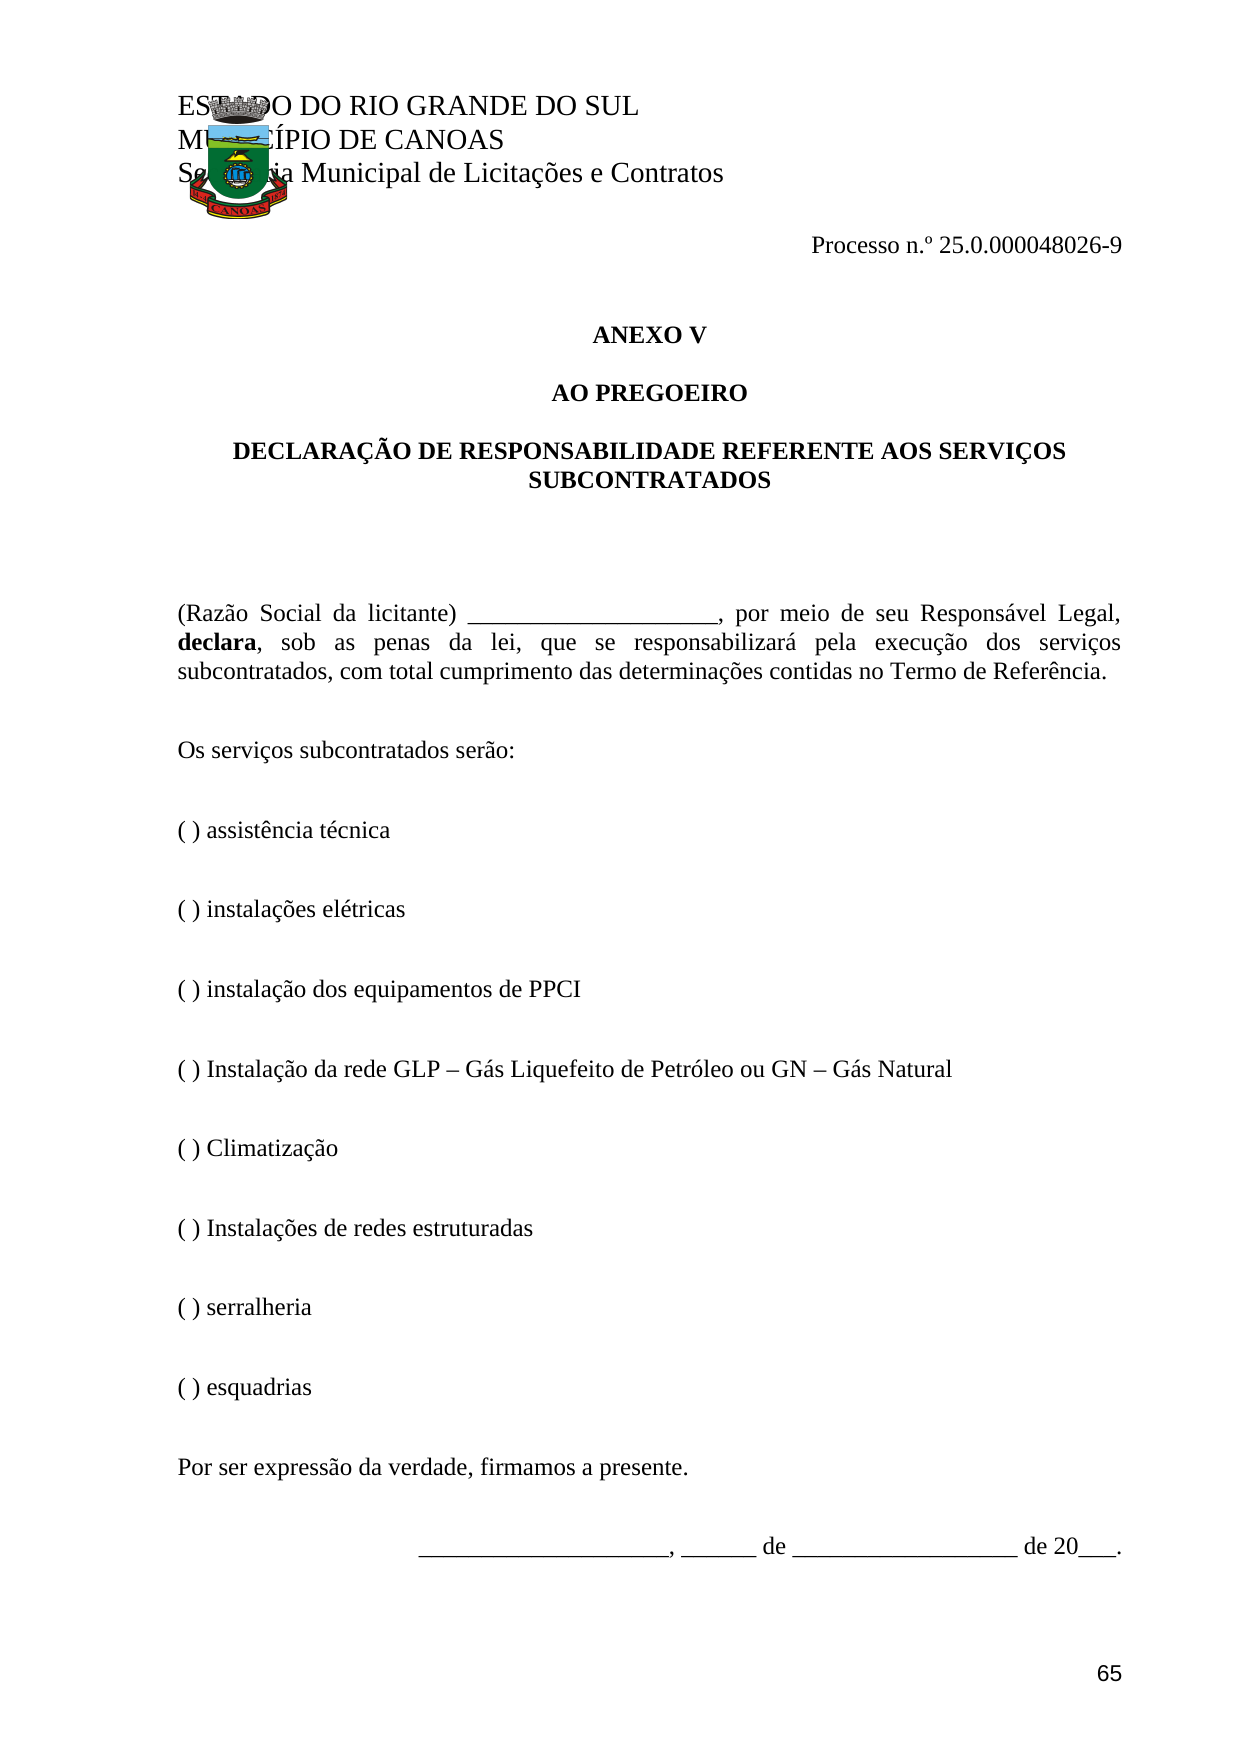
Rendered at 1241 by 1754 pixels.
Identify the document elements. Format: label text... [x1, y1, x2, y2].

text ____________________, ______ de __________________ de 20___. [177, 1531, 1122, 1560]
text ( ) Climatização [177, 1133, 1122, 1162]
text ( ) esquadrias [177, 1372, 1122, 1401]
text ( ) Instalação da rede GLP – Gás Liquefeito de Petróleo ou GN – Gás Natural [177, 1054, 1122, 1082]
text Por ser expressão da verdade, firmamos a presente. [177, 1452, 1122, 1480]
subtitle AO PREGOEIRO [177, 378, 1122, 407]
text ( ) instalação dos equipamentos de PPCI [177, 974, 1122, 1003]
text Os serviços subcontratados serão: [177, 735, 1122, 764]
subtitle DECLARAÇÃO DE RESPONSABILIDADE REFERENTE AOS SERVIÇOS SUBCONTRATADOS [177, 436, 1122, 494]
text (Razão Social da licitante) ____________________, por meio de seu Responsável Legal, declara, sob as penas da lei, que se responsabilizará pela execução dos serviços subcontratados, com total cumprimento das determinações contidas no Termo de Referência. [177, 598, 1122, 684]
text ( ) Instalações de redes estruturadas [177, 1213, 1122, 1242]
text ( ) assistência técnica [177, 815, 1122, 844]
text ( ) serralheria [177, 1292, 1122, 1321]
subtitle ANEXO V [177, 320, 1122, 349]
text ( ) instalações elétricas [177, 894, 1122, 923]
